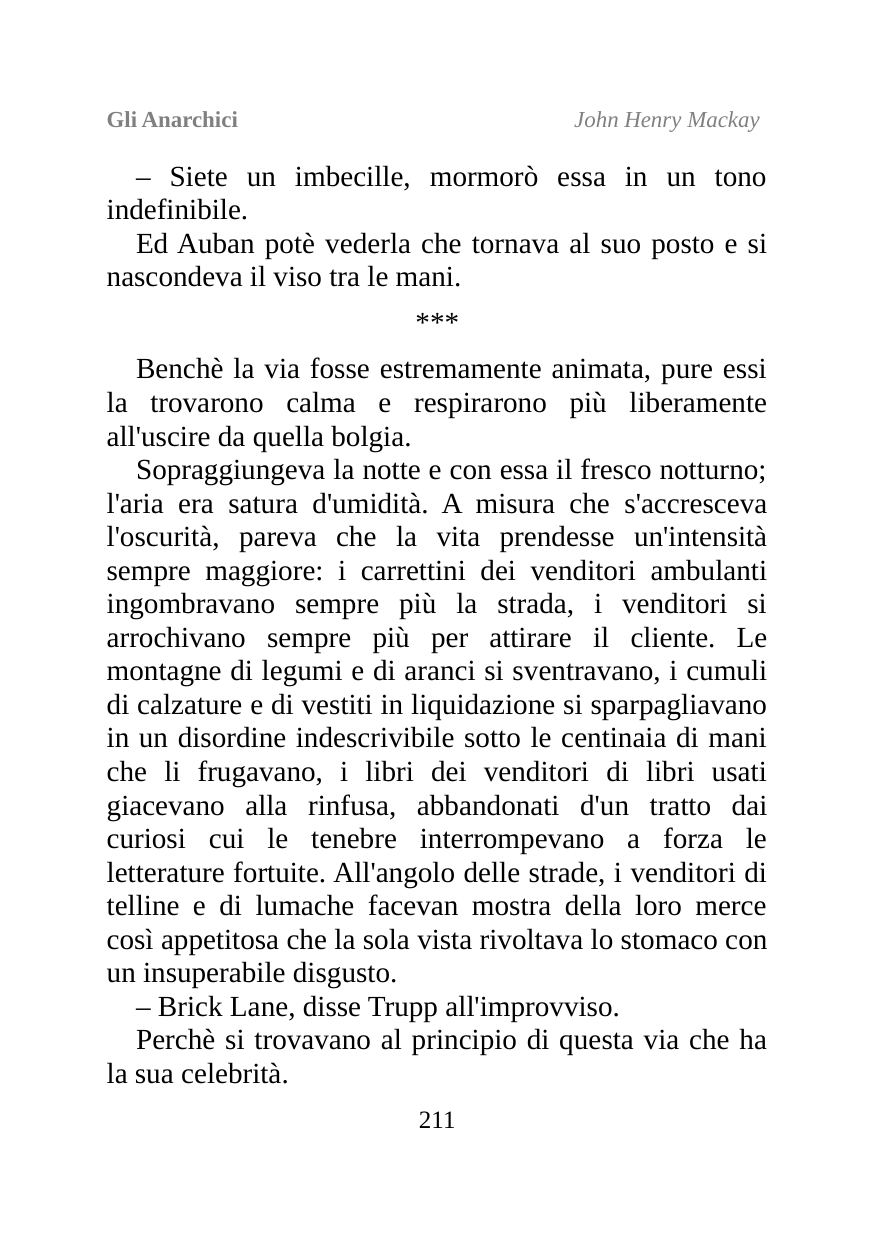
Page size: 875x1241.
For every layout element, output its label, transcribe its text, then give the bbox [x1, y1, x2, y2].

text Sopraggiungeva la notte e con essa il fresco notturno; l'aria era satura d'umidità. A misura che s'accresceva l'oscurità, pareva che la vita prendesse un'intensità sempre maggiore: i carrettini dei venditori ambulanti ingombravano sempre più la strada, i venditori si arrochivano sempre più per attirare il cliente. Le montagne di legumi e di aranci si sventravano, i cumuli di calzature e di vestiti in liquidazione si sparpagliavano in un disordine indescrivibile sotto le centinaia di mani che li frugavano, i libri dei venditori di libri usati giacevano alla rinfusa, abbandonati d'un tratto dai curiosi cui le tenebre interrompevano a forza le letterature fortuite. All'angolo delle strade, i venditori di telline e di lumache facevan mostra della loro merce così appetitosa che la sola vista rivoltava lo stomaco con un insuperabile disgusto. [106, 452, 768, 989]
text – Brick Lane, disse Trupp all'improvviso. [106, 989, 768, 1022]
text Ed Auban potè vederla che tornava al suo posto e si nascondeva il viso tra le mani. [106, 226, 768, 293]
text – Siete un imbecille, mormorò essa in un tono indefinibile. [106, 159, 768, 226]
text Perchè si trovavano al principio di questa via che ha la sua celebrità. [106, 1022, 768, 1089]
text Benchè la via fosse estremamente animata, pure essi la trovarono calma e respirarono più liberamente all'uscire da quella bolgia. [106, 352, 768, 452]
text *** [106, 306, 768, 339]
